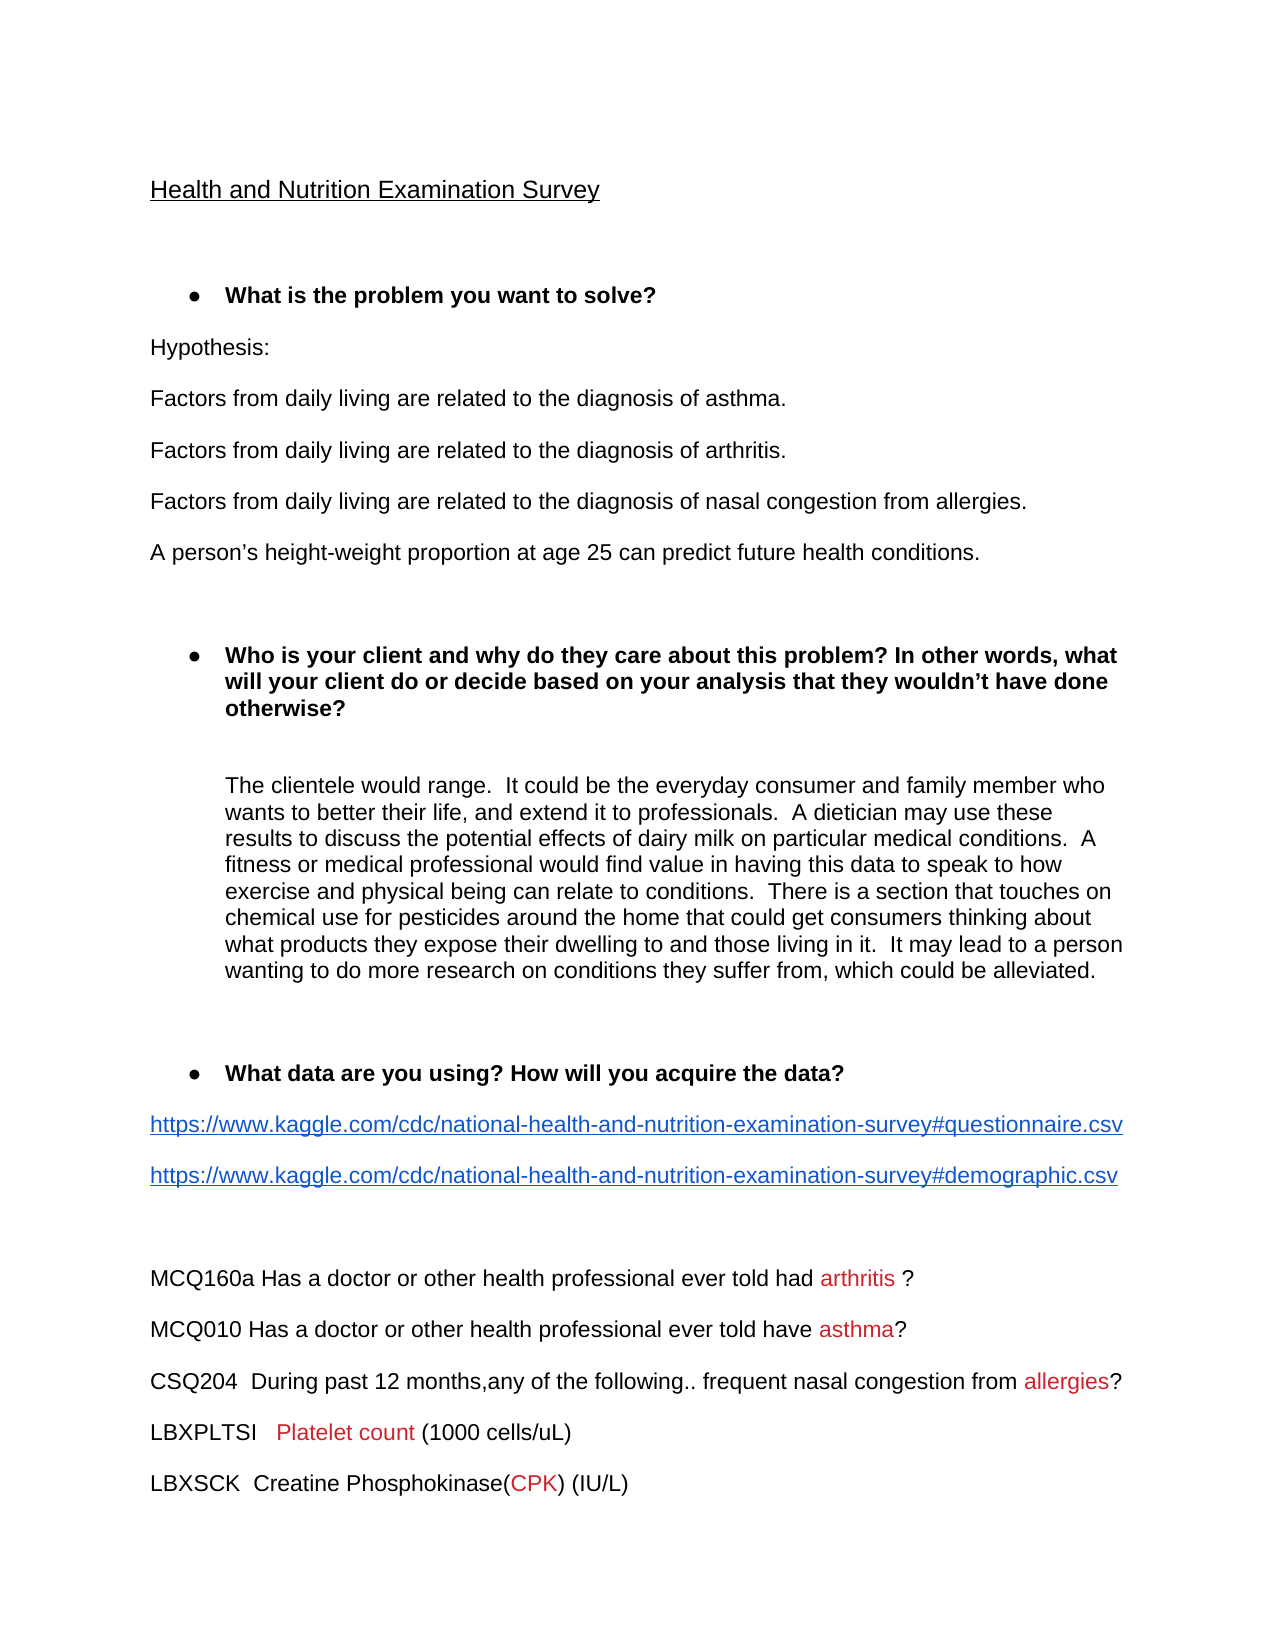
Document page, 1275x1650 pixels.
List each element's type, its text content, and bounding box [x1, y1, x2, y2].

text Hypothesis: [150, 334, 1125, 360]
text The clientele would range. It could be the everyday consumer and family member who wants to better their life, and extend it to professionals. A dietician may use these results to discuss the potential effects of dairy milk on particular medical conditions. A fitness or medical professional would find value in having this data to speak to how exercise and physical being can relate to conditions. There is a section that touches on chemical use for pesticides around the home that could get consumers thinking about what products they expose their dwelling to and those living in it. It may lead to a person wanting to do more research on conditions they suffer from, which could be alleviated. [225, 746, 1125, 983]
list What data are you using? How will you acquire the data? [187, 1059, 1125, 1086]
text Factors from daily living are related to the diagnosis of arthritis. [150, 437, 1125, 463]
list Who is your client and why do they care about this problem? In other words, what will your client do or decide based on your analysis that they wouldn’t have done otherwise? [187, 642, 1125, 721]
text Factors from daily living are related to the diagnosis of nasal congestion from allergies. [150, 488, 1125, 514]
text MCQ160a Has a doctor or other health professional ever told had arthritis ? [150, 1265, 1125, 1291]
text MCQ010 Has a doctor or other health professional ever told have asthma? [150, 1316, 1125, 1343]
text LBXSCK Creatine Phosphokinase(CPK) (IU/L) [150, 1470, 1125, 1497]
list What is the problem you want to solve? [187, 282, 1125, 309]
text https://www.kaggle.com/cdc/national-health-and-nutrition-examination-survey#demographic.csv [150, 1162, 1125, 1189]
text Factors from daily living are related to the diagnosis of asthma. [150, 385, 1125, 412]
text LBXPLTSI Platelet count (1000 cells/uL) [150, 1419, 1125, 1445]
text CSQ204 During past 12 months,any of the following.. frequent nasal congestion from allergies? [150, 1368, 1125, 1394]
text A person’s height-weight proportion at age 25 can predict future health conditions. [150, 539, 1125, 566]
text Health and Nutrition Examination Survey [150, 175, 1125, 204]
text https://www.kaggle.com/cdc/national-health-and-nutrition-examination-survey#questionnaire.csv [150, 1111, 1125, 1137]
